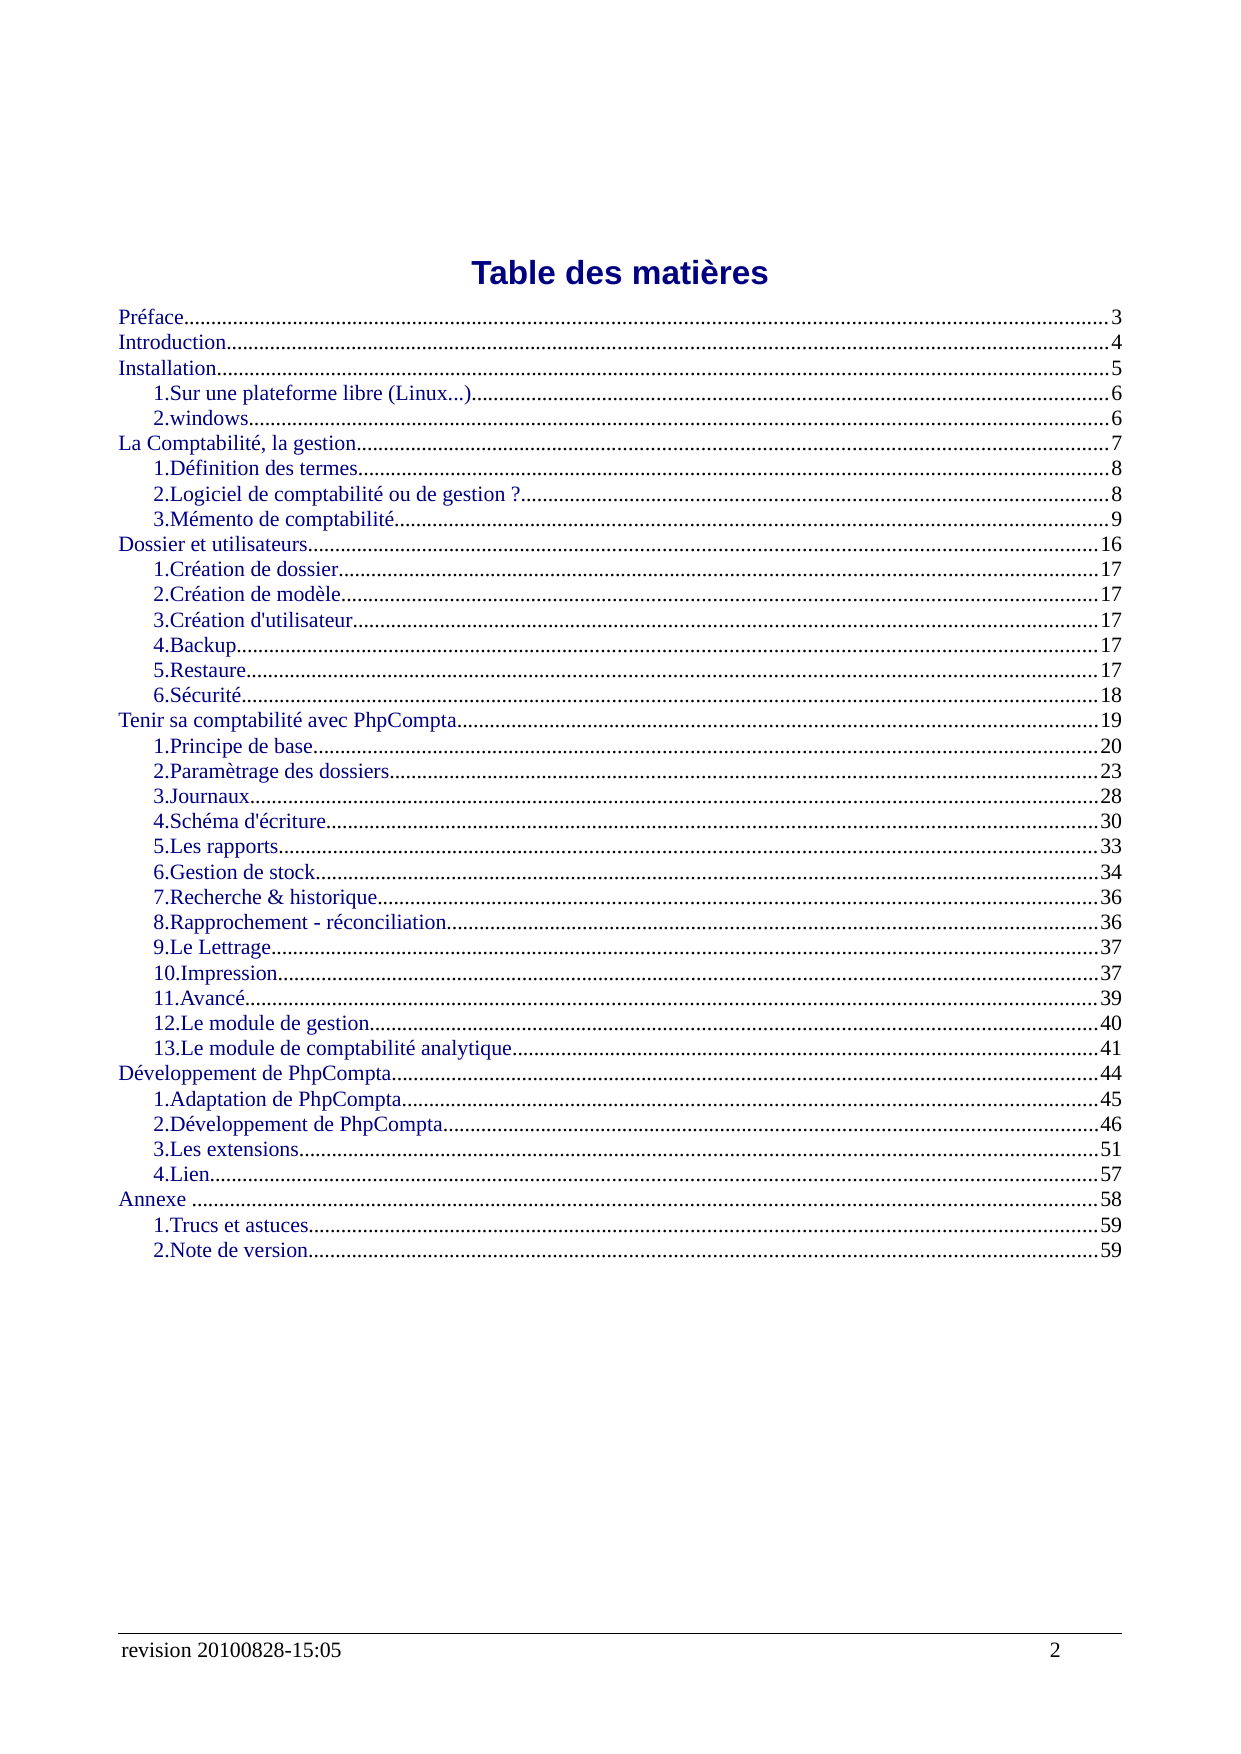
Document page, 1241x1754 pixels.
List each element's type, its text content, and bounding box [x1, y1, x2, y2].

text Annexe 58 [118, 1186, 1122, 1212]
text Développement de PhpCompta 44 [118, 1060, 1122, 1086]
text 1.Définition des termes 8 [148, 455, 1122, 481]
text 13.Le module de comptabilité analytique 41 [148, 1035, 1122, 1060]
text 9.Le Lettrage 37 [148, 934, 1122, 959]
text Préface 3 [118, 304, 1122, 329]
text 4.Backup 17 [148, 632, 1122, 657]
text 4.Lien 57 [148, 1161, 1122, 1186]
text 5.Les rapports 33 [148, 833, 1122, 859]
text 3.Mémento de comptabilité 9 [148, 506, 1122, 531]
text 11.Avancé 39 [148, 985, 1122, 1010]
text 2.windows 6 [148, 405, 1122, 430]
text 1.Création de dossier 17 [148, 556, 1122, 581]
text 6.Gestion de stock 34 [148, 859, 1122, 884]
text Installation 5 [118, 354, 1122, 380]
text 7.Recherche & historique 36 [148, 884, 1122, 909]
text 5.Restaure 17 [148, 657, 1122, 682]
text 2.Développement de PhpCompta 46 [148, 1111, 1122, 1136]
text 3.Journaux 28 [148, 783, 1122, 808]
text 8.Rapprochement - réconciliation 36 [148, 909, 1122, 934]
subtitle Table des matières [118, 253, 1122, 292]
text Introduction 4 [118, 329, 1122, 354]
text Dossier et utilisateurs 16 [118, 531, 1122, 556]
text 3.Les extensions 51 [148, 1136, 1122, 1161]
text 2.Logiciel de comptabilité ou de gestion ? 8 [148, 481, 1122, 506]
text La Comptabilité, la gestion 7 [118, 430, 1122, 455]
text 3.Création d'utilisateur 17 [148, 607, 1122, 632]
text 1.Trucs et astuces 59 [148, 1212, 1122, 1237]
text 2.Note de version 59 [148, 1237, 1122, 1262]
text 1.Adaptation de PhpCompta 45 [148, 1086, 1122, 1111]
text 1.Sur une plateforme libre (Linux...) 6 [148, 380, 1122, 405]
text 4.Schéma d'écriture 30 [148, 808, 1122, 833]
text 10.Impression 37 [148, 959, 1122, 985]
text 2.Création de modèle 17 [148, 581, 1122, 607]
text 2.Paramètrage des dossiers 23 [148, 758, 1122, 783]
text 6.Sécurité 18 [148, 682, 1122, 707]
text 1.Principe de base 20 [148, 733, 1122, 758]
text 12.Le module de gestion 40 [148, 1010, 1122, 1035]
text Tenir sa comptabilité avec PhpCompta 19 [118, 707, 1122, 733]
